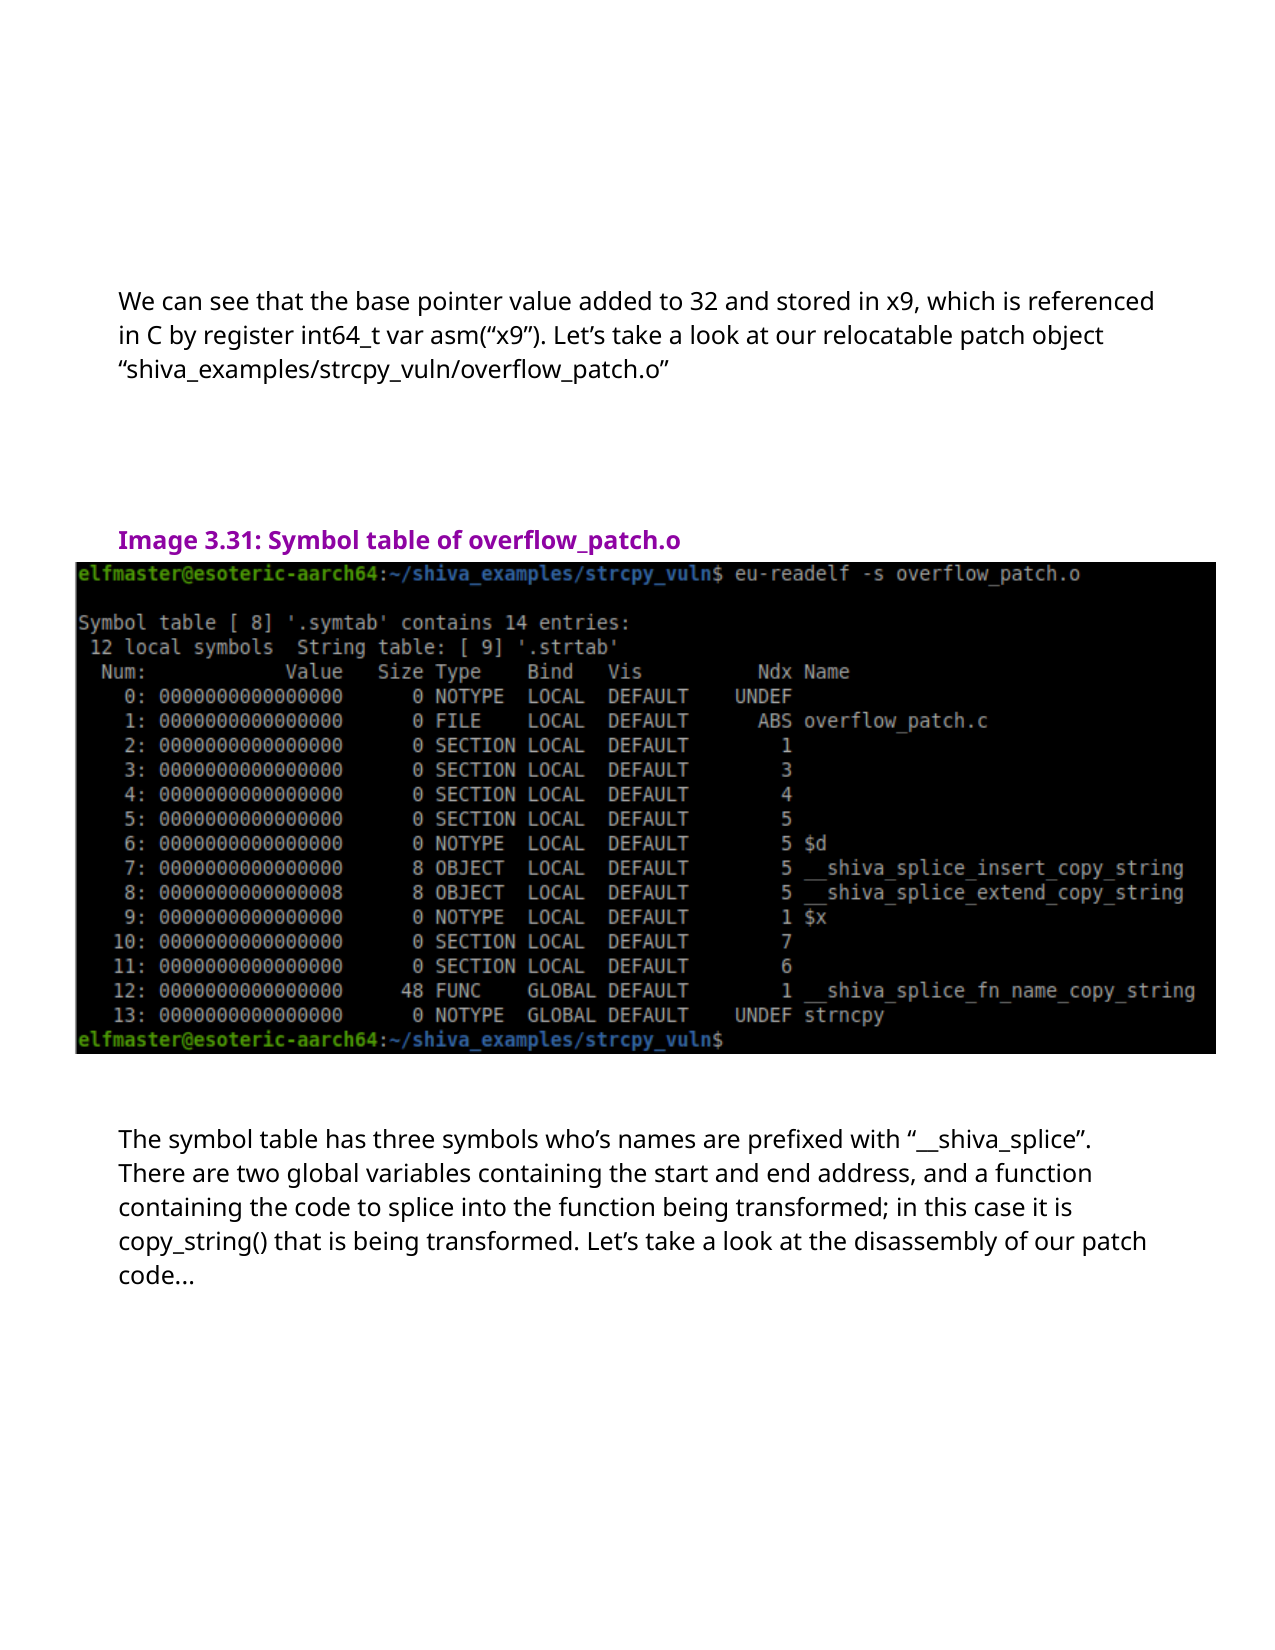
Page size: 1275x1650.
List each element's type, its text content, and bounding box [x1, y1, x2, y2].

text The symbol table has three symbols who’s names are prefixed with “__shiva_splice”. There are two global variables containing the start and end address, and a function containing the code to splice into the function being transformed; in this case it is copy_string() that is being transformed. Let’s take a look at the disassembly of our patch code... [118, 1122, 1157, 1292]
text Image 3.31: Symbol table of overflow_patch.o [118, 522, 1157, 556]
text We can see that the base pointer value added to 32 and stored in x9, which is referenced in C by register int64_t var asm(“x9”). Let’s take a look at our relocatable patch object “shiva_examples/strcpy_vuln/overflow_patch.o” [118, 284, 1157, 386]
picture [74, 562, 1216, 1054]
